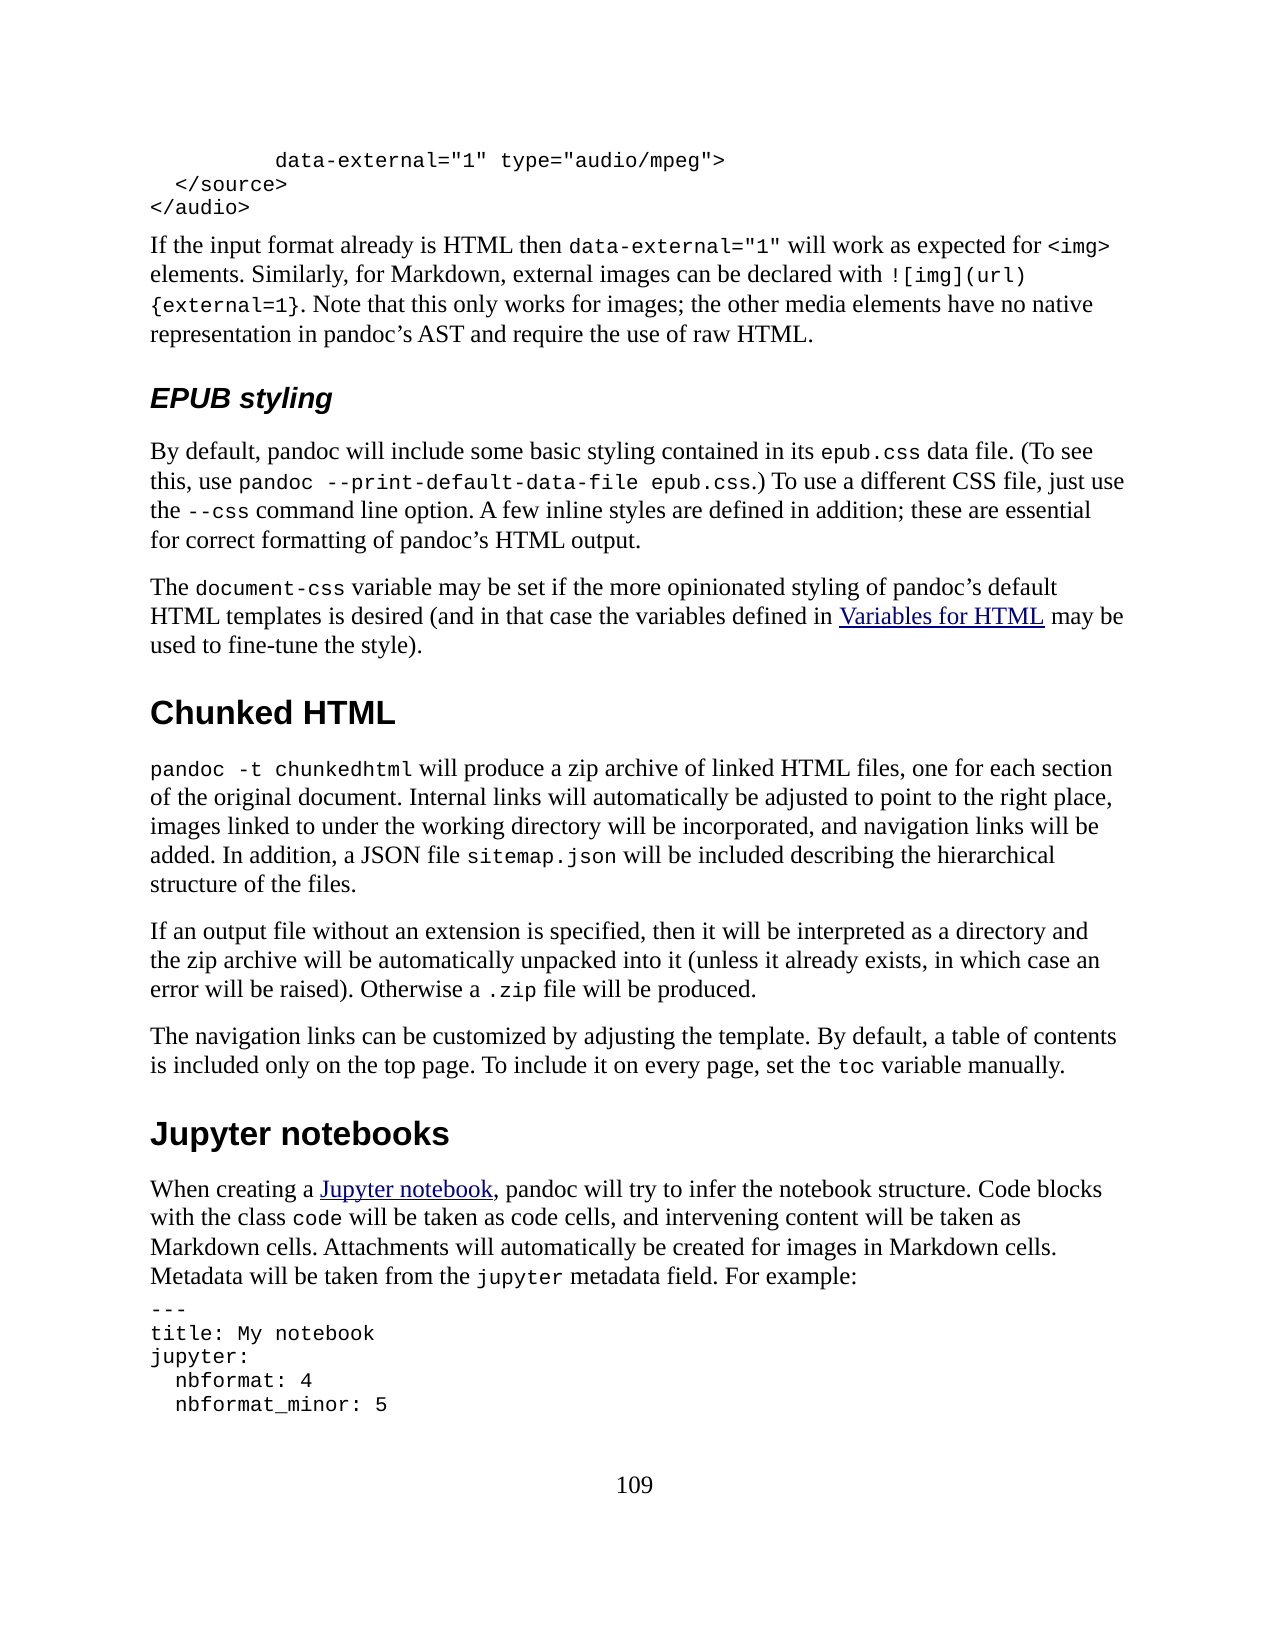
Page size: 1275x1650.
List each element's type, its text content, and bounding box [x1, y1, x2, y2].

text If an output file without an extension is specified, then it will be interpreted as a directory and the zip archive will be automatically unpacked into it (unless it already exists, in which case an error will be raised). Otherwise a .zip file will be produced. [150, 916, 1125, 1003]
text </audio> [150, 197, 1125, 221]
text pandoc -t chunkedhtml will produce a zip archive of linked HTML files, one for each section of the original document. Internal links will automatically be adjusted to point to the right place, images linked to under the working directory will be incorporated, and navigation links will be added. In addition, a JSON file sitemap.json will be included describing the hierarchical structure of the files. [150, 753, 1125, 898]
text By default, pandoc will include some basic styling contained in its epub.css data file. (To see this, use pandoc --print-default-data-file epub.css.) To use a different CSS file, just use the --css command line option. A few inline styles are defined in addition; these are essential for correct formatting of pandoc’s HTML output. [150, 436, 1125, 554]
text title: My notebook [150, 1323, 1125, 1347]
text --- [150, 1299, 1125, 1323]
text The document-css variable may be set if the more opinionated styling of pandoc’s default HTML templates is desired (and in that case the variables defined in Variables for HTML may be used to fine-tune the style). [150, 572, 1125, 659]
text jupyter: [150, 1347, 1125, 1370]
subtitle Jupyter notebooks [150, 1113, 1125, 1152]
text If the input format already is HTML then data-external="1" will work as expected for <img> elements. Similarly, for Markdown, external images can be declared with ![img](url){external=1}. Note that this only works for images; the other media elements have no native representation in pandoc’s AST and require the use of raw HTML. [150, 230, 1125, 347]
text </source> [150, 174, 1125, 197]
text When creating a Jupyter notebook, pandoc will try to infer the notebook structure. Code blocks with the class code will be taken as code cells, and intervening content will be taken as Markdown cells. Attachments will automatically be created for images in Markdown cells. Metadata will be taken from the jupyter metadata field. For example: [150, 1174, 1125, 1290]
text data-external="1" type="audio/mpeg"> [150, 150, 1125, 174]
subtitle EPUB styling [150, 381, 1125, 415]
text nbformat_minor: 5 [150, 1394, 1125, 1417]
text The navigation links can be customized by adjusting the template. By default, a table of contents is included only on the top page. To include it on every page, set the toc variable manually. [150, 1021, 1125, 1079]
subtitle Chunked HTML [150, 693, 1125, 731]
text nbformat: 4 [150, 1370, 1125, 1394]
